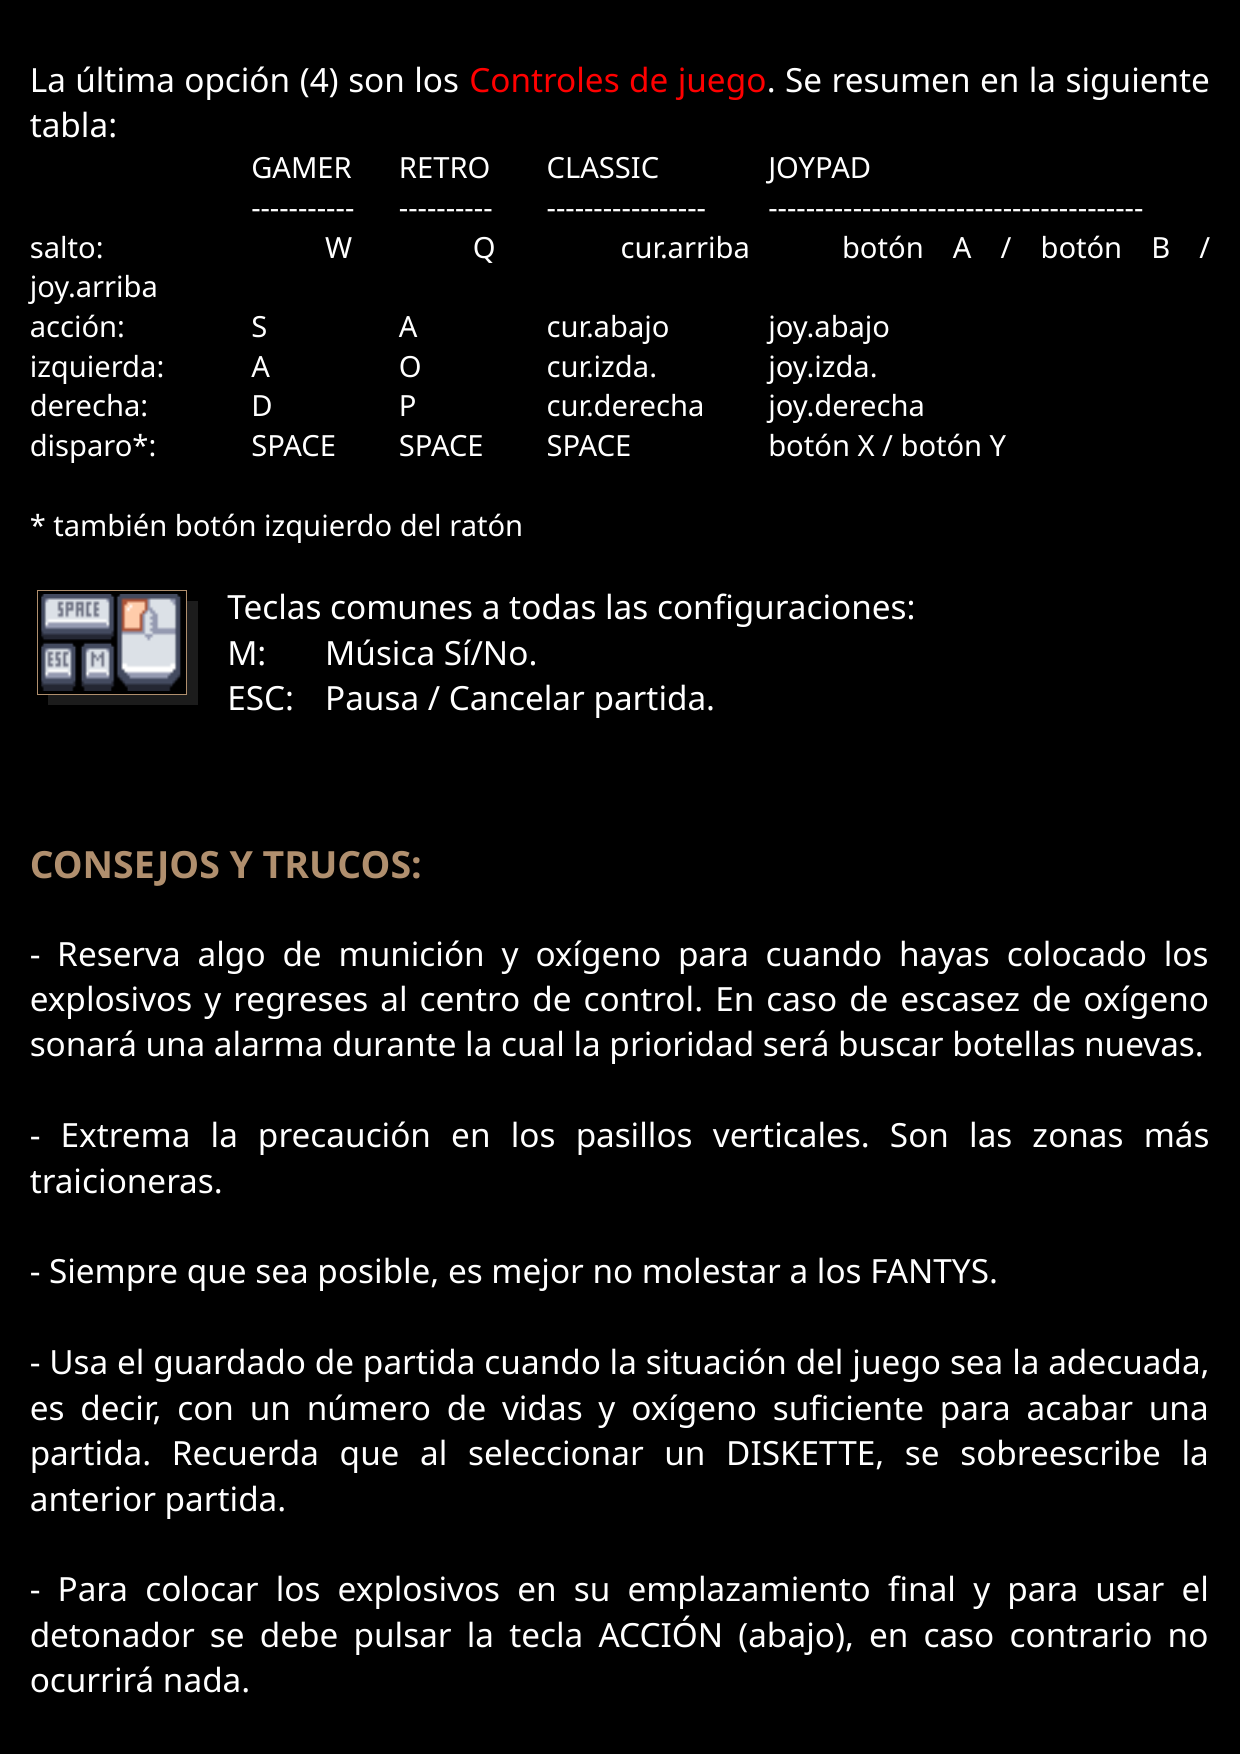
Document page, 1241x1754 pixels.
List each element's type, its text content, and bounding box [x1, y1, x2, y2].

text - Usa el guardado de partida cuando la situación del juego sea la adecuada, es decir, con un número de vidas y oxígeno suficiente para acabar una partida. Recuerda que al seleccionar un DISKETTE, se sobreescribe la anterior partida. [29, 1339, 1211, 1521]
text * también botón izquierdo del ratón [29, 505, 1211, 544]
text [38, 591, 186, 694]
text disparo*: SPACE SPACE SPACE botón X / botón Y [29, 425, 1211, 465]
text [29, 629, 37, 675]
text Teclas comunes a todas las configuraciones: [29, 584, 1211, 629]
text CONSEJOS Y TRUCOS: [29, 834, 1211, 891]
text ESC: Pausa / Cancelar partida. [29, 675, 1211, 720]
text derecha: D P cur.derecha joy.derecha [29, 386, 1211, 425]
text GAMER RETRO CLASSIC JOYPAD [29, 148, 1211, 187]
text salto: W Q cur.arriba botón A / botón B / joy.arriba [29, 227, 1211, 306]
text izquierda: A O cur.izda. joy.izda. [29, 346, 1211, 386]
text - Reserva algo de munición y oxígeno para cuando hayas colocado los explosivos y regreses al centro de control. En caso de escasez de oxígeno sonará una alarma durante la cual la prioridad será buscar botellas nuevas. [29, 930, 1211, 1067]
picture [41, 594, 184, 691]
text M: Música Sí/No. [198, 629, 1211, 675]
text ----------- ---------- ----------------- ---------------------------------------- [29, 187, 1211, 227]
text acción: S A cur.abajo joy.abajo [29, 306, 1211, 346]
text La última opción (4) son los Controles de juego. Se resumen en la siguiente tabla: [29, 57, 1211, 148]
text - Para colocar los explosivos en su emplazamiento final y para usar el detonador se debe pulsar la tecla ACCIÓN (abajo), en caso contrario no ocurrirá nada. [29, 1566, 1211, 1702]
text - Siempre que sea posible, es mejor no molestar a los FANTYS. [29, 1248, 1211, 1294]
text - Extrema la precaución en los pasillos verticales. Son las zonas más traicioneras. [29, 1112, 1211, 1203]
